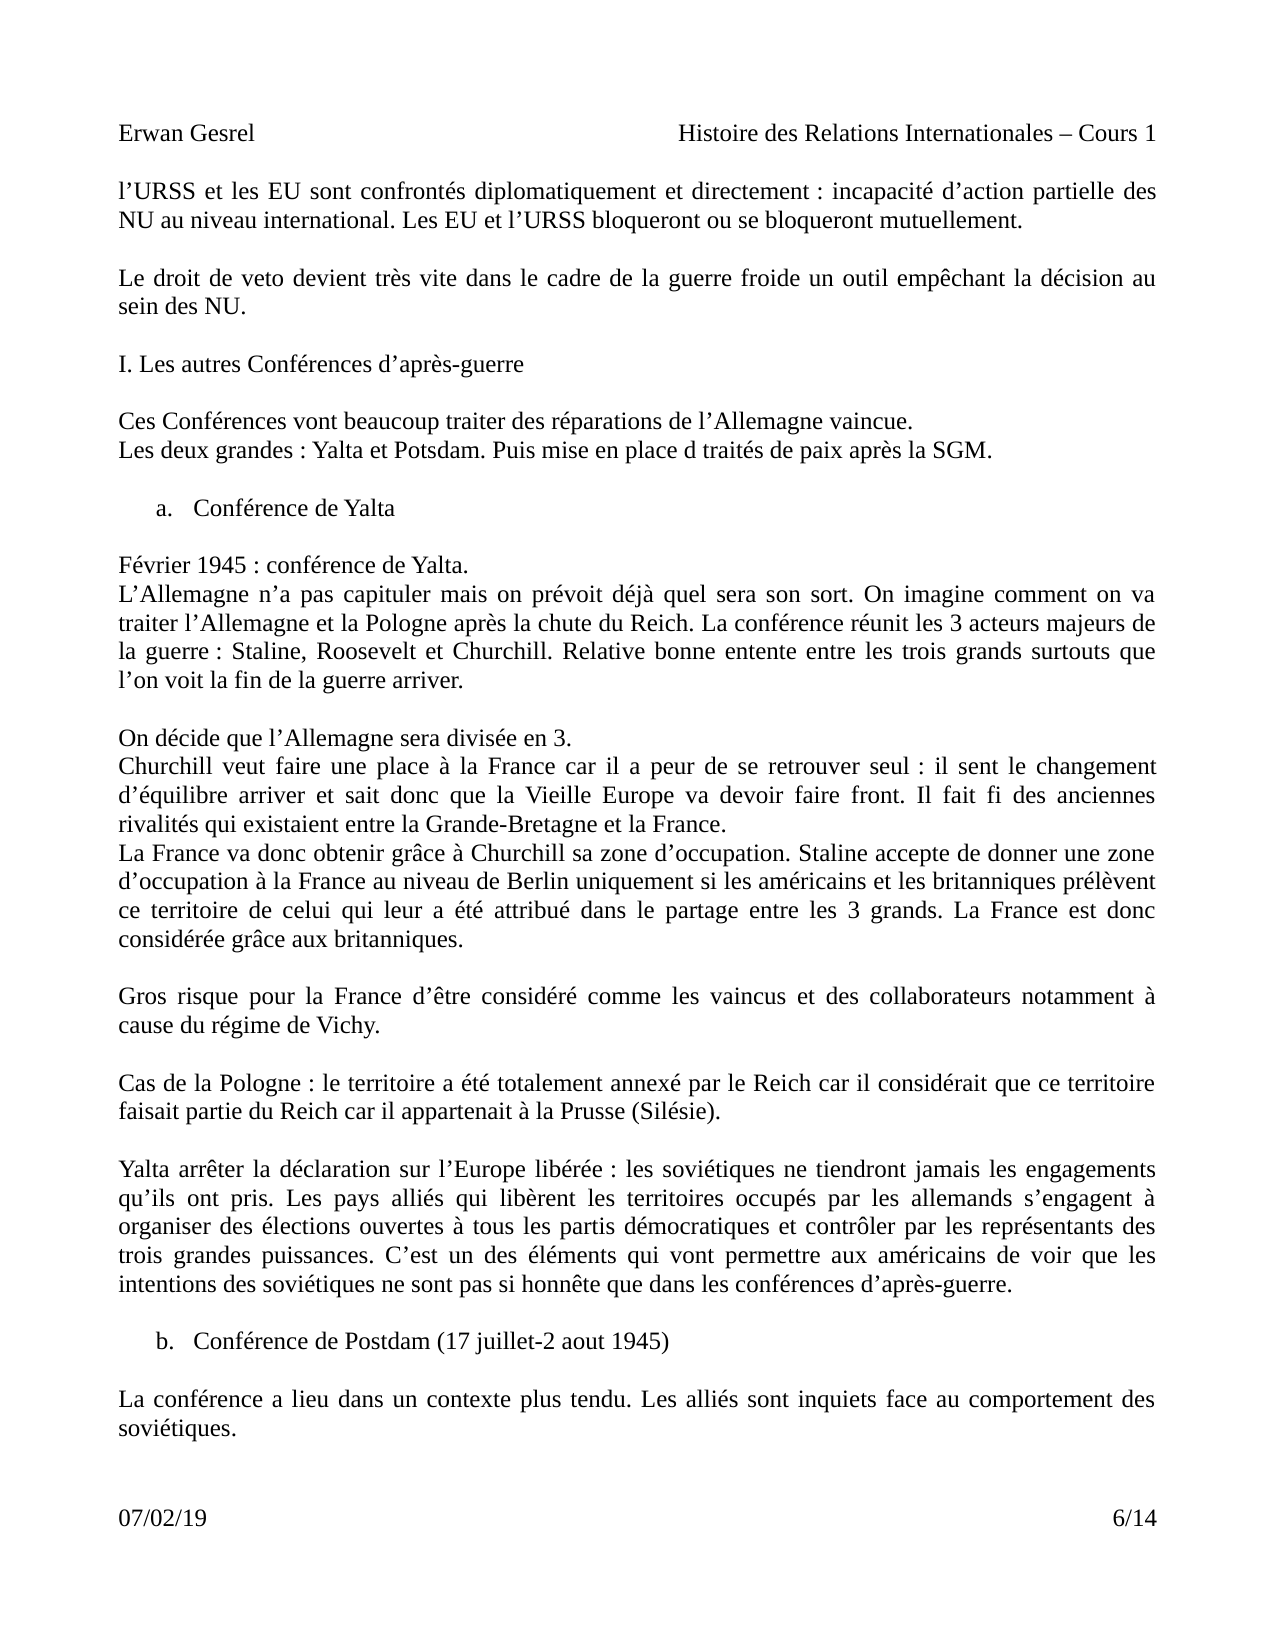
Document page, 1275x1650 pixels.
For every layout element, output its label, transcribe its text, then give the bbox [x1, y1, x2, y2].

text I. Les autres Conférences d’après-guerre [118, 349, 1157, 378]
text Février 1945 : conférence de Yalta. [118, 550, 1157, 579]
text On décide que l’Allemagne sera divisée en 3. [118, 723, 1157, 751]
text L’Allemagne n’a pas capituler mais on prévoit déjà quel sera son sort. On imagine comment on va traiter l’Allemagne et la Pologne après la chute du Reich. La conférence réunit les 3 acteurs majeurs de la guerre : Staline, Roosevelt et Churchill. Relative bonne entente entre les trois grands surtouts que l’on voit la fin de la guerre arriver. [118, 579, 1157, 694]
text Churchill veut faire une place à la France car il a peur de se retrouver seul : il sent le changement d’équilibre arriver et sait donc que la Vieille Europe va devoir faire front. Il fait fi des anciennes rivalités qui existaient entre la Grande-Bretagne et la France. [118, 751, 1157, 838]
text La conférence a lieu dans un contexte plus tendu. Les alliés sont inquiets face au comportement des soviétiques. [118, 1384, 1157, 1441]
text Yalta arrêter la déclaration sur l’Europe libérée : les soviétiques ne tiendront jamais les engagements qu’ils ont pris. Les pays alliés qui libèrent les territoires occupés par les allemands s’engagent à organiser des élections ouvertes à tous les partis démocratiques et contrôler par les représentants des trois grandes puissances. C’est un des éléments qui vont permettre aux américains de voir que les intentions des soviétiques ne sont pas si honnête que dans les conférences d’après-guerre. [118, 1154, 1157, 1298]
text Les deux grandes : Yalta et Potsdam. Puis mise en place d traités de paix après la SGM. [118, 435, 1157, 464]
list Conférence de Postdam (17 juillet-2 aout 1945) [156, 1326, 1157, 1355]
text Le droit de veto devient très vite dans le cadre de la guerre froide un outil empêchant la décision au sein des NU. [118, 263, 1157, 320]
text l’URSS et les EU sont confrontés diplomatiquement et directement : incapacité d’action partielle des NU au niveau international. Les EU et l’URSS bloqueront ou se bloqueront mutuellement. [118, 176, 1157, 234]
list Conférence de Yalta [156, 493, 1157, 521]
text Ces Conférences vont beaucoup traiter des réparations de l’Allemagne vaincue. [118, 406, 1157, 435]
text Cas de la Pologne : le territoire a été totalement annexé par le Reich car il considérait que ce territoire faisait partie du Reich car il appartenait à la Prusse (Silésie). [118, 1068, 1157, 1125]
text La France va donc obtenir grâce à Churchill sa zone d’occupation. Staline accepte de donner une zone d’occupation à la France au niveau de Berlin uniquement si les américains et les britanniques prélèvent ce territoire de celui qui leur a été attribué dans le partage entre les 3 grands. La France est donc considérée grâce aux britanniques. [118, 838, 1157, 953]
text Gros risque pour la France d’être considéré comme les vaincus et des collaborateurs notamment à cause du régime de Vichy. [118, 981, 1157, 1039]
